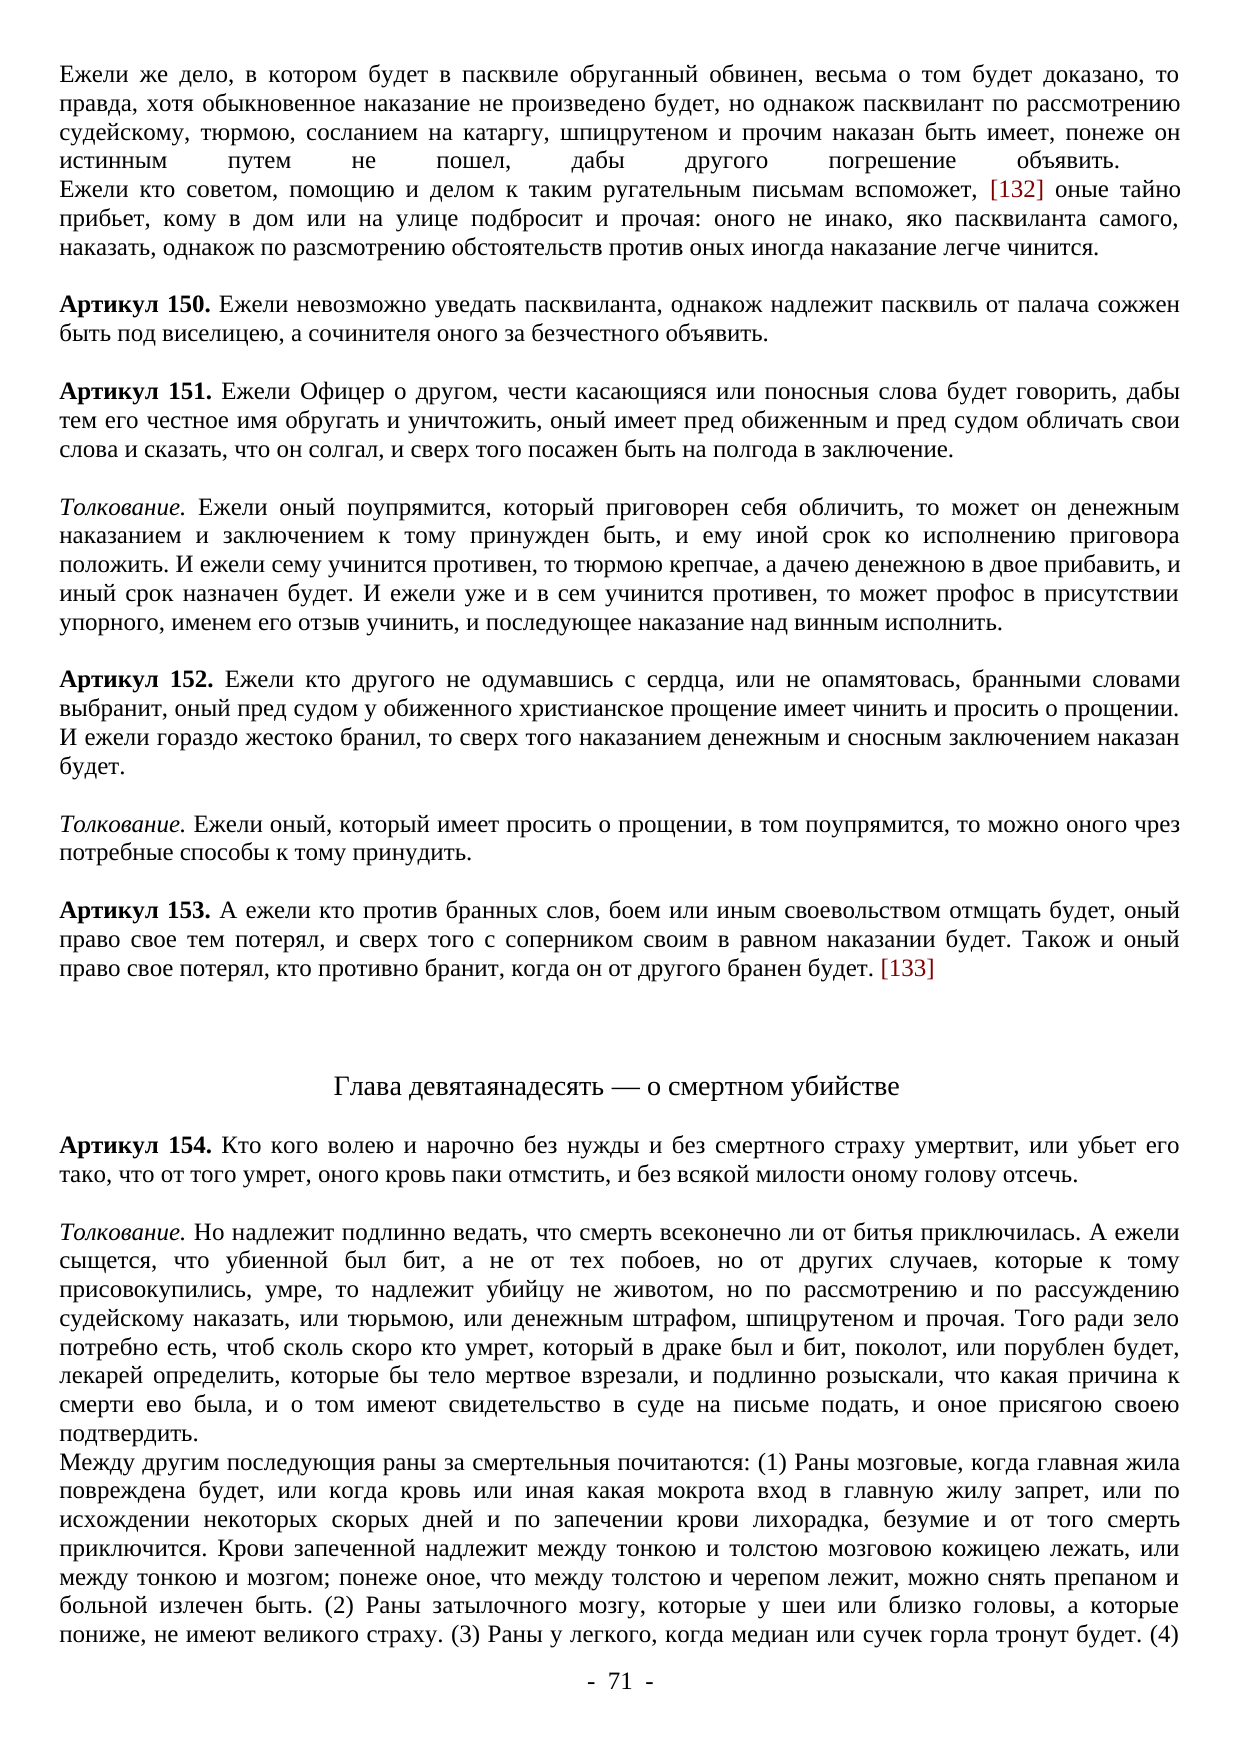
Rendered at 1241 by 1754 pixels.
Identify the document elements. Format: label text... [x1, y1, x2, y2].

text Артикул 150. Ежели невозможно уведать пасквиланта, однакож надлежит пасквиль от палача сожжен быть под виселицею, а сочинителя оного за безчестного объявить. [59, 289, 1181, 347]
text Артикул 153. А ежели кто против бранных слов, боем или иным своевольством отмщать будет, оный право свое тем потерял, и сверх того с соперником своим в равном наказании будет. Також и оный право свое потерял, кто противно бранит, когда он от другого бранен будет. [133] [59, 895, 1181, 982]
text Толкование. Ежели оный, который имеет просить о прощении, в том поупрямится, то можно оного чрез потребные способы к тому принудить. [59, 809, 1181, 866]
text Артикул 151. Ежели Офицер о другом, чести касающияся или поносныя слова будет говорить, дабы тем его честное имя обругать и уничтожить, оный имеет пред обиженным и пред судом обличать свои слова и сказать, что он солгал, и сверх того посажен быть на полгода в заключение. [59, 376, 1181, 462]
text Толкование. Ежели оный поупрямится, который приговорен себя обличить, то может он денежным наказанием и заключением к тому принужден быть, и ему иной срок ко исполнению приговора положить. И ежели сему учинится противен, то тюрмою крепчае, а дачею денежною в двое прибавить, и иный срок назначен будет. И ежели уже и в сем учинится противен, то может профос в присутствии упорного, именем его отзыв учинить, и последующее наказание над винным исполнить. [59, 492, 1181, 635]
text Ежели же дело, в котором будет в пасквиле обруганный обвинен, весьма о том будет доказано, то правда, хотя обыкновенное наказание не произведено будет, но однакож пасквилант по рассмотрению судейскому, тюрмою, сосланием на катаргу, шпицрутеном и прочим наказан быть имеет, понеже он истинным путем не пошел, дабы другого погрешение объявить. Ежели кто советом, помощию и делом к таким ругательным письмам вспоможет, [132] оные тайно прибьет, кому в дом или на улице подбросит и прочая: оного не инако, яко пасквиланта самого, наказать, однакож по разсмотрению обстоятельств против оных иногда наказание легче чинится. [59, 59, 1181, 260]
text Артикул 154. Кто кого волею и нарочно без нужды и без смертного страху умертвит, или убьет его тако, что от того умрет, оного кровь паки отмстить, и без всякой милости оному голову отсечь. [59, 1130, 1181, 1188]
text Толкование. Но надлежит подлинно ведать, что смерть всеконечно ли от битья приключилась. А ежели сыщется, что убиенной был бит, а не от тех побоев, но от других случаев, которые к тому присовокупились, умре, то надлежит убийцу не животом, но по рассмотрению и по рассуждению судейскому наказать, или тюрьмою, или денежным штрафом, шпицрутеном и прочая. Того ради зело потребно есть, чтоб сколь скоро кто умрет, который в драке был и бит, поколот, или порублен будет, лекарей определить, которые бы тело мертвое взрезали, и подлинно розыскали, что какая причина к смерти ево была, и о том имеют свидетельство в суде на письме подать, и оное присягою своею подтвердить. Между другим последующия раны за смертельныя почитаются: (1) Раны мозговые, когда главная жила повреждена будет, или когда кровь или иная какая мокрота вход в главную жилу запрет, или по исхождении некоторых скорых дней и по запечении крови лихорадка, безумие и от того смерть приключится. Крови запеченной надлежит между тонкою и толстою мозговою кожицею лежать, или между тонкою и мозгом; понеже оное, что между толстою и черепом лежит, можно снять препаном и больной излечен быть. (2) Раны затылочного мозгу, которые у шеи или близко головы, а которые пониже, не имеют великого страху. (3) Раны у легкого, когда медиан или сучек горла тронут будет. (4) [59, 1217, 1181, 1648]
text Глава девятаянадесять — о смертном убийстве [59, 1069, 1181, 1101]
text Артикул 152. Ежели кто другого не одумавшись с сердца, или не опамятовась, бранными словами выбранит, оный пред судом у обиженного христианское прощение имеет чинить и просить о прощении. И ежели гораздо жестоко бранил, то сверх того наказанием денежным и сносным заключением наказан будет. [59, 664, 1181, 779]
